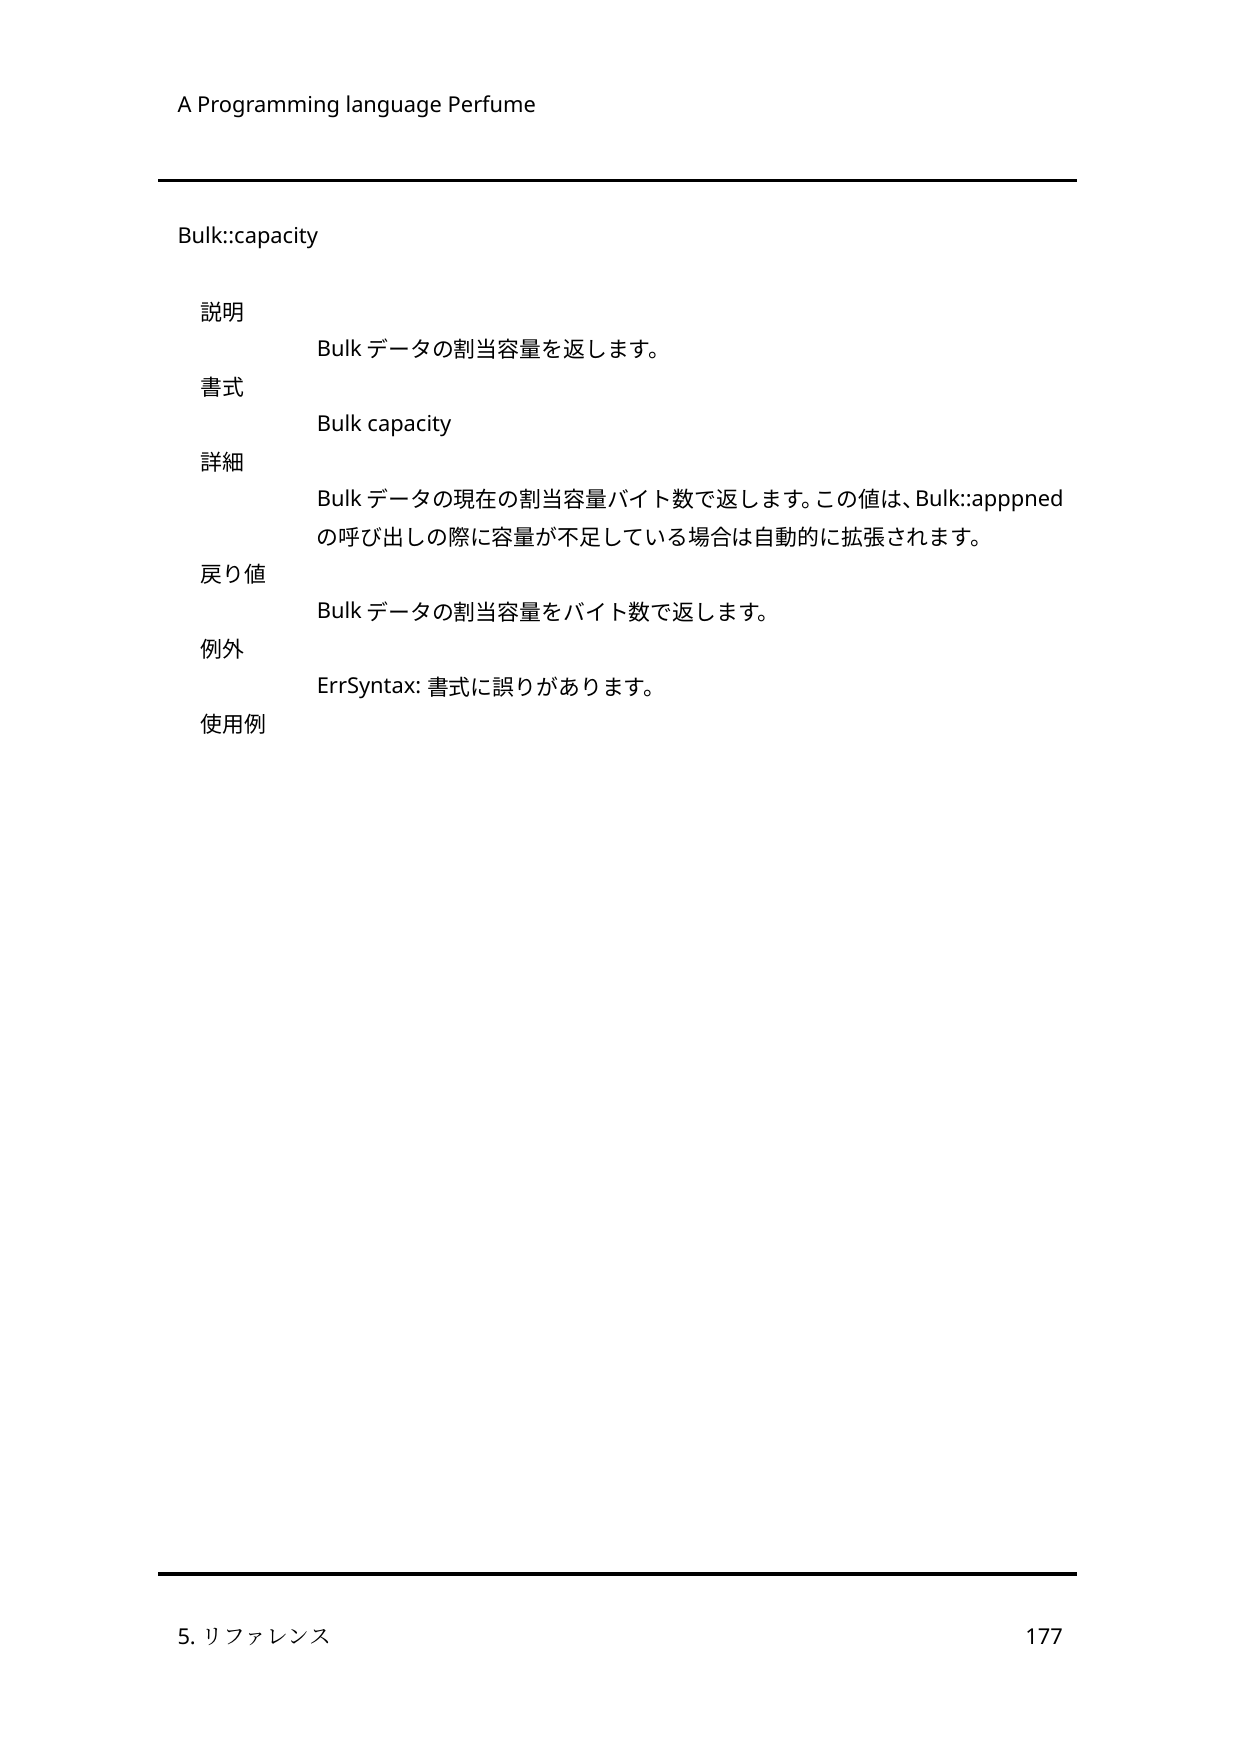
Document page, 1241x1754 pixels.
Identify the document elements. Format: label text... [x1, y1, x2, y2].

table_cell 書式 [200, 367, 317, 442]
table_cell Bulkデータの現在の割当容量バイト数で返します。この値は、Bulk::apppnedの呼び出しの際に容量が不足している場合は自動的に拡張されます。 [317, 442, 1063, 554]
table_cell 使用例 [200, 704, 317, 779]
table_header Bulkデータの割当容量を返します。 [317, 292, 1063, 367]
table_header 説明 [200, 292, 317, 367]
table_cell ErrSyntax: 書式に誤りがあります。 [317, 629, 1063, 704]
table_cell 例外 [200, 629, 317, 704]
subtitle Bulk::capacity [177, 217, 1063, 254]
table_cell 戻り値 [200, 554, 317, 629]
table_cell 詳細 [200, 442, 317, 554]
table_cell [317, 704, 1063, 779]
table_cell Bulkデータの割当容量をバイト数で返します。 [317, 554, 1063, 629]
table_cell Bulk capacity [317, 367, 1063, 442]
